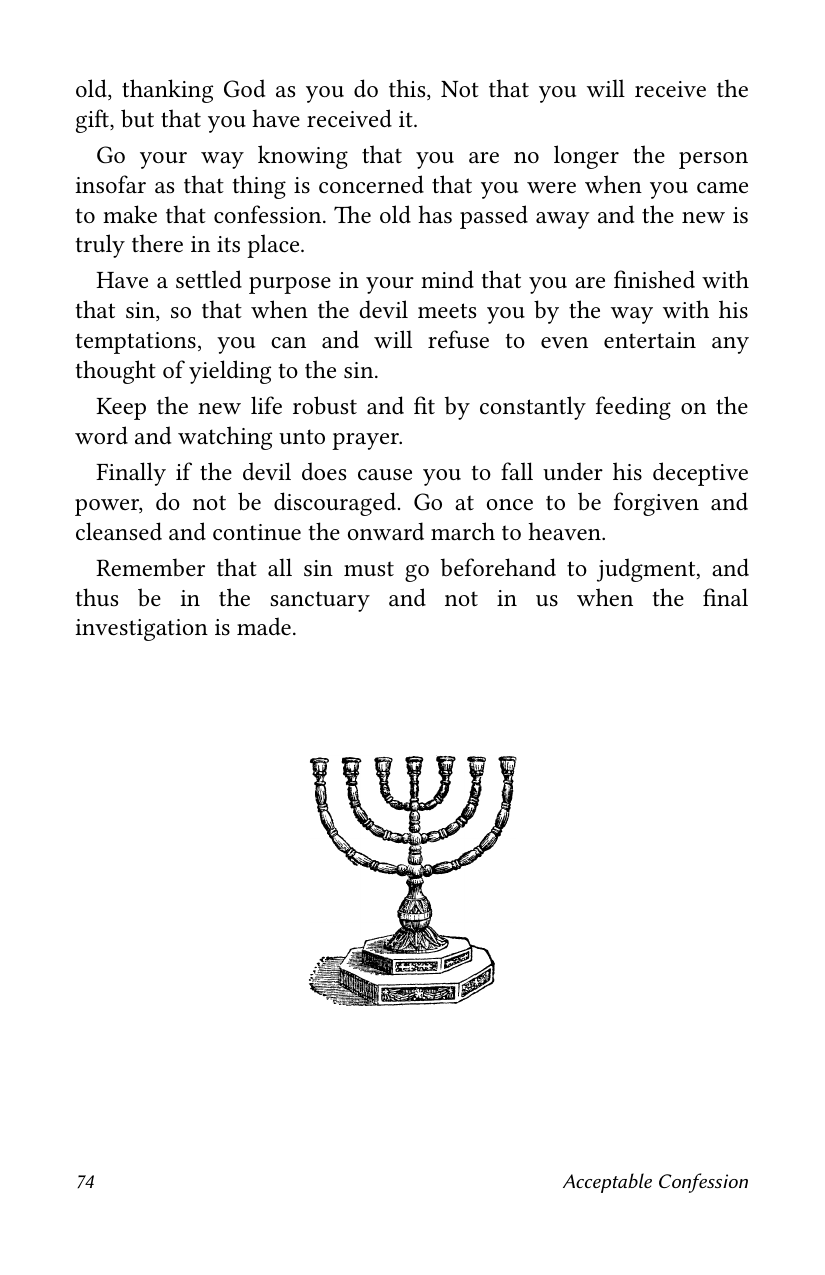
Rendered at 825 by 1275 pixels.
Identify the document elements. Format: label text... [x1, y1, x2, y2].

text Remember that all sin must go beforehand to judgment, and thus be in the sanctuary and not in us when the final investigation is made. [75, 554, 750, 642]
text Have a settled purpose in your mind that you are finished with that sin, so that when the devil meets you by the way with his temptations, you can and will refuse to even entertain any thought of yielding to the sin. [75, 266, 750, 385]
picture [308, 755, 517, 1006]
text old, thanking God as you do this, Not that you will receive the gift, but that you have received it. [75, 75, 750, 133]
text Keep the new life robust and fit by constantly feeding on the word and watching unto prayer. [75, 392, 750, 451]
text Go your way knowing that you are no longer the person insofar as that thing is concerned that you were when you came to make that confession. The old has passed away and the new is truly there in its place. [75, 141, 750, 259]
text Finally if the devil does cause you to fall under his deceptive power, do not be discouraged. Go at once to be forgiven and cleansed and continue the onward march to heaven. [75, 458, 750, 546]
